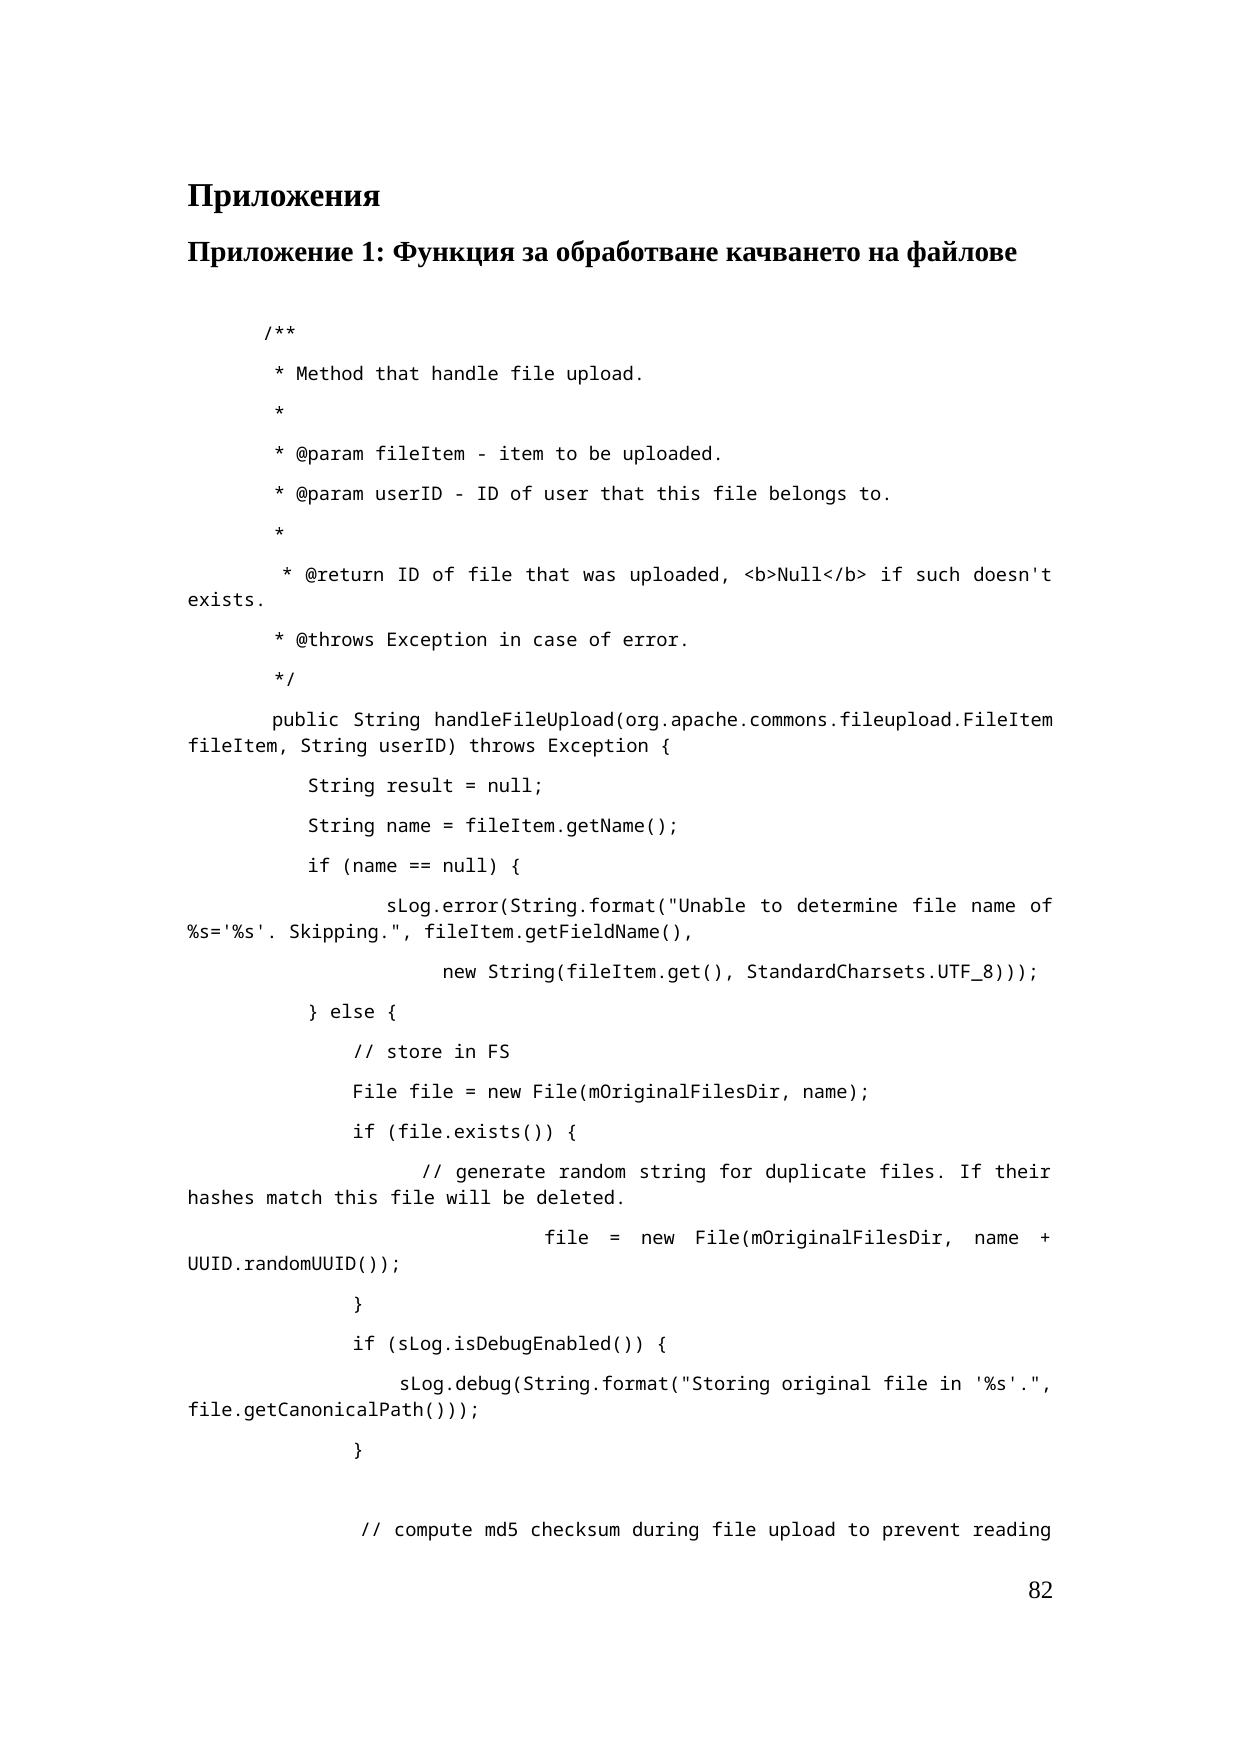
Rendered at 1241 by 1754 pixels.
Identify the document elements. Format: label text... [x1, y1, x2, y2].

text // generate random string for duplicate files. If their hashes match this file will be deleted. [187, 1159, 1053, 1210]
text * [187, 521, 1053, 546]
text } [187, 1290, 1053, 1316]
text File file = new File(mOriginalFilesDir, name); [187, 1079, 1053, 1104]
text String name = fileItem.getName(); [187, 812, 1053, 838]
text * @return ID of file that was uploaded, <b>Null</b> if such doesn't exists. [187, 561, 1053, 612]
text } [187, 1436, 1053, 1461]
text new String(fileItem.get(), StandardCharsets.UTF_8))); [187, 958, 1053, 984]
text */ [187, 667, 1053, 692]
text /** [187, 320, 1053, 346]
text file = new File(mOriginalFilesDir, name + UUID.randomUUID()); [187, 1224, 1053, 1276]
text String result = null; [187, 772, 1053, 798]
text // compute md5 checksum during file upload to prevent reading [187, 1516, 1053, 1542]
text if (file.exists()) { [187, 1119, 1053, 1144]
text * @param fileItem - item to be uploaded. [187, 441, 1053, 466]
text sLog.error(String.format("Unable to determine file name of %s='%s'. Skipping.", fileItem.getFieldName(), [187, 893, 1053, 944]
text * [187, 401, 1053, 426]
text sLog.debug(String.format("Storing original file in '%s'.", file.getCanonicalPath())); [187, 1370, 1053, 1421]
subtitle Приложение 1: Функция за обработване качването на файлове [187, 234, 1053, 268]
text * Method that handle file upload. [187, 360, 1053, 386]
text if (name == null) { [187, 853, 1053, 878]
text // store in FS [187, 1038, 1053, 1064]
text public String handleFileUpload(org.apache.commons.fileupload.FileItem fileItem, String userID) throws Exception { [187, 707, 1053, 758]
text * @param userID - ID of user that this file belongs to. [187, 481, 1053, 506]
subtitle Приложения [187, 175, 1053, 213]
text * @throws Exception in case of error. [187, 627, 1053, 652]
text } else { [187, 998, 1053, 1024]
text if (sLog.isDebugEnabled()) { [187, 1330, 1053, 1356]
